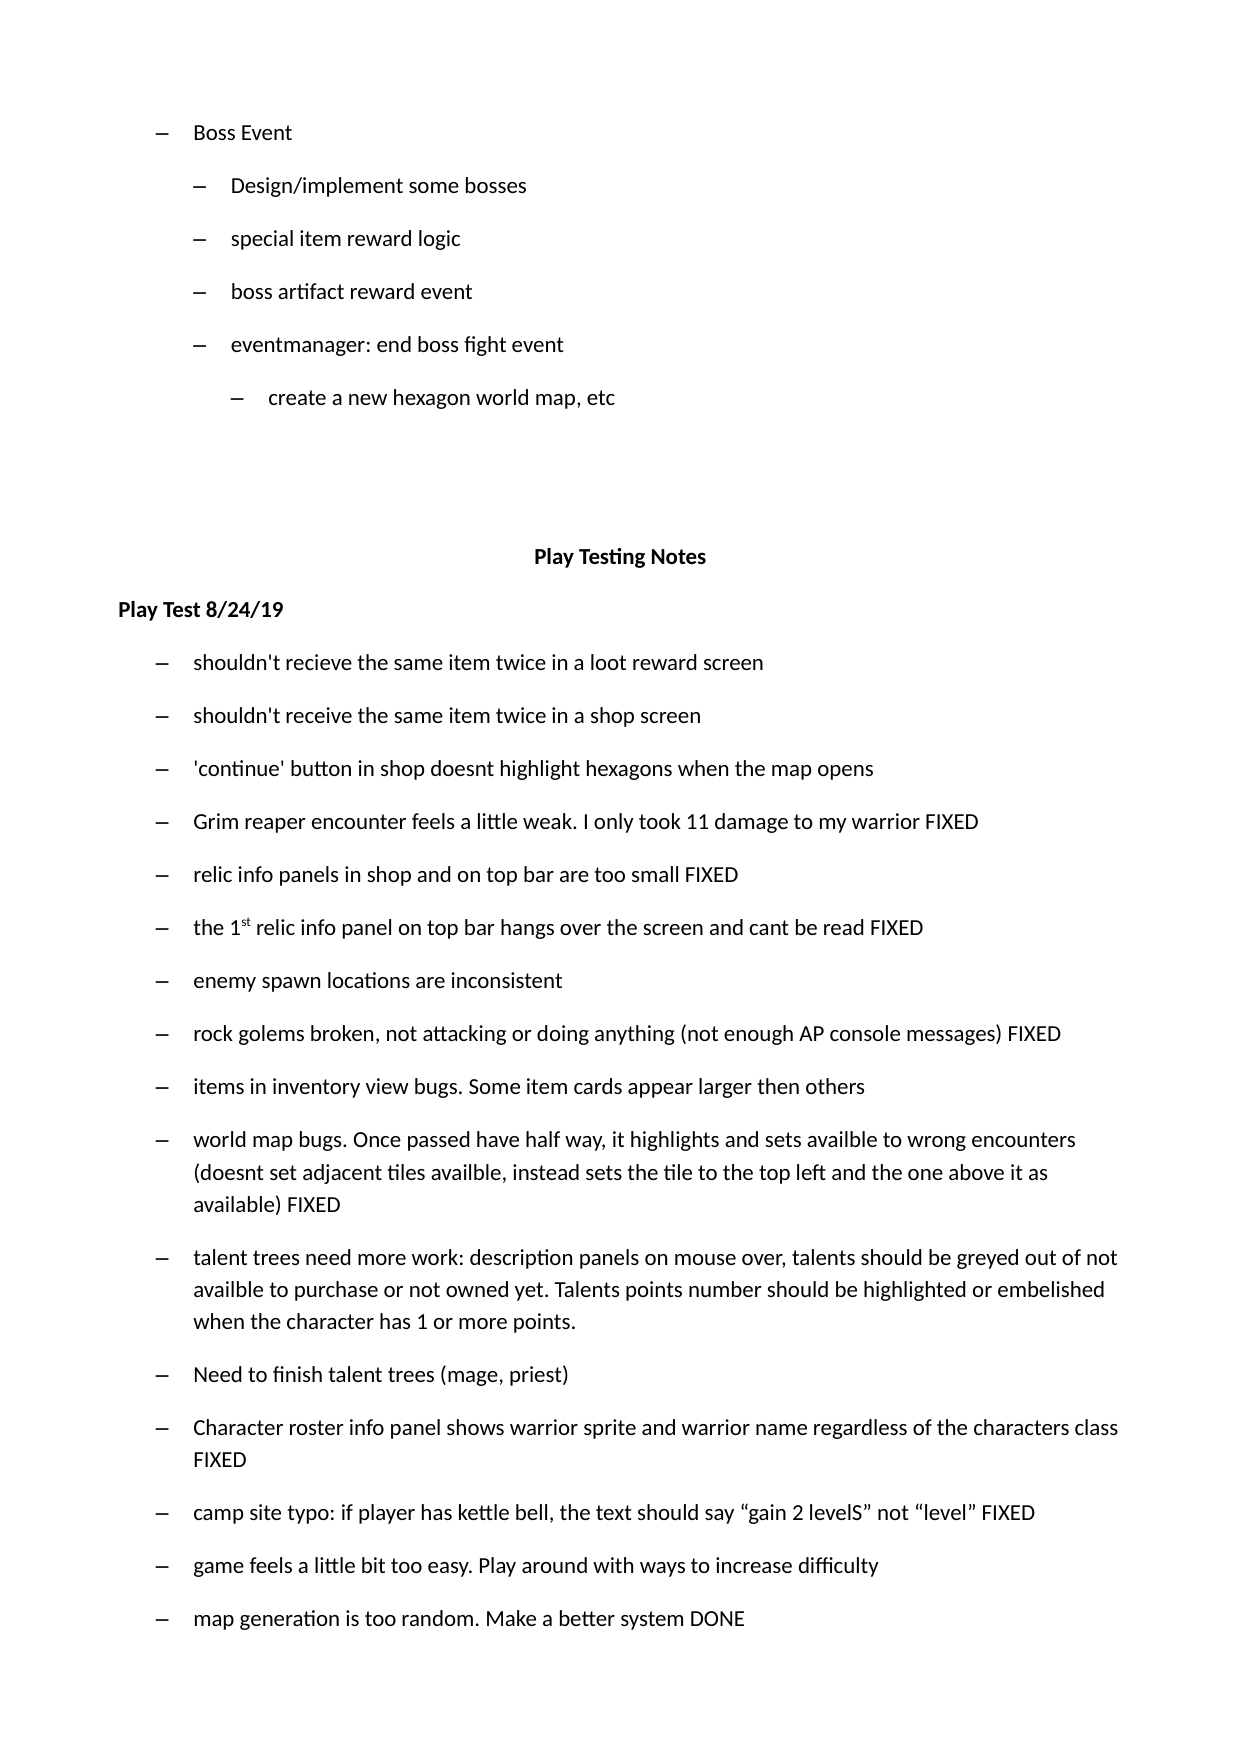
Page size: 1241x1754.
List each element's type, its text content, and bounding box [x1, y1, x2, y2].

list Need to finish talent trees (mage, priest) [156, 1360, 1122, 1388]
list shouldn't receive the same item twice in a shop screen [156, 701, 1122, 729]
list Character roster info panel shows warrior sprite and warrior name regardless of the characters class FIXED [156, 1413, 1122, 1473]
list boss artifact reward event [193, 277, 1122, 305]
list relic info panels in shop and on top bar are too small FIXED [156, 860, 1122, 888]
list special item reward logic [193, 224, 1122, 252]
list Boss Event [156, 118, 1122, 146]
list eventmanager: end boss fight event [193, 330, 1122, 358]
text Play Testing Notes [118, 542, 1122, 570]
list Design/implement some bosses [193, 171, 1122, 199]
list talent trees need more work: description panels on mouse over, talents should be greyed out of not availble to purchase or not owned yet. Talents points number should be highlighted or embelished when the character has 1 or more points. [156, 1243, 1122, 1335]
list the 1st relic info panel on top bar hangs over the screen and cant be read FIXED [156, 913, 1122, 941]
list 'continue' button in shop doesnt highlight hexagons when the map opens [156, 754, 1122, 782]
text Play Test 8/24/19 [118, 595, 1122, 623]
list items in inventory view bugs. Some item cards appear larger then others [156, 1072, 1122, 1101]
list create a new hexagon world map, etc [231, 383, 1122, 411]
list shouldn't recieve the same item twice in a loot reward screen [156, 648, 1122, 676]
list Grim reaper encounter feels a little weak. I only took 11 damage to my warrior FIXED [156, 807, 1122, 835]
list game feels a little bit too easy. Play around with ways to increase difficulty [156, 1552, 1122, 1579]
list world map bugs. Once passed have half way, it highlights and sets availble to wrong encounters (doesnt set adjacent tiles availble, instead sets the tile to the top left and the one above it as available) FIXED [156, 1126, 1122, 1218]
list enemy spawn locations are inconsistent [156, 966, 1122, 994]
list map generation is too random. Make a better system DONE [156, 1604, 1122, 1633]
list rock golems broken, not attacking or doing anything (not enough AP console messages) FIXED [156, 1019, 1122, 1047]
list camp site typo: if player has kettle bell, the text should say “gain 2 levelS” not “level” FIXED [156, 1498, 1122, 1527]
